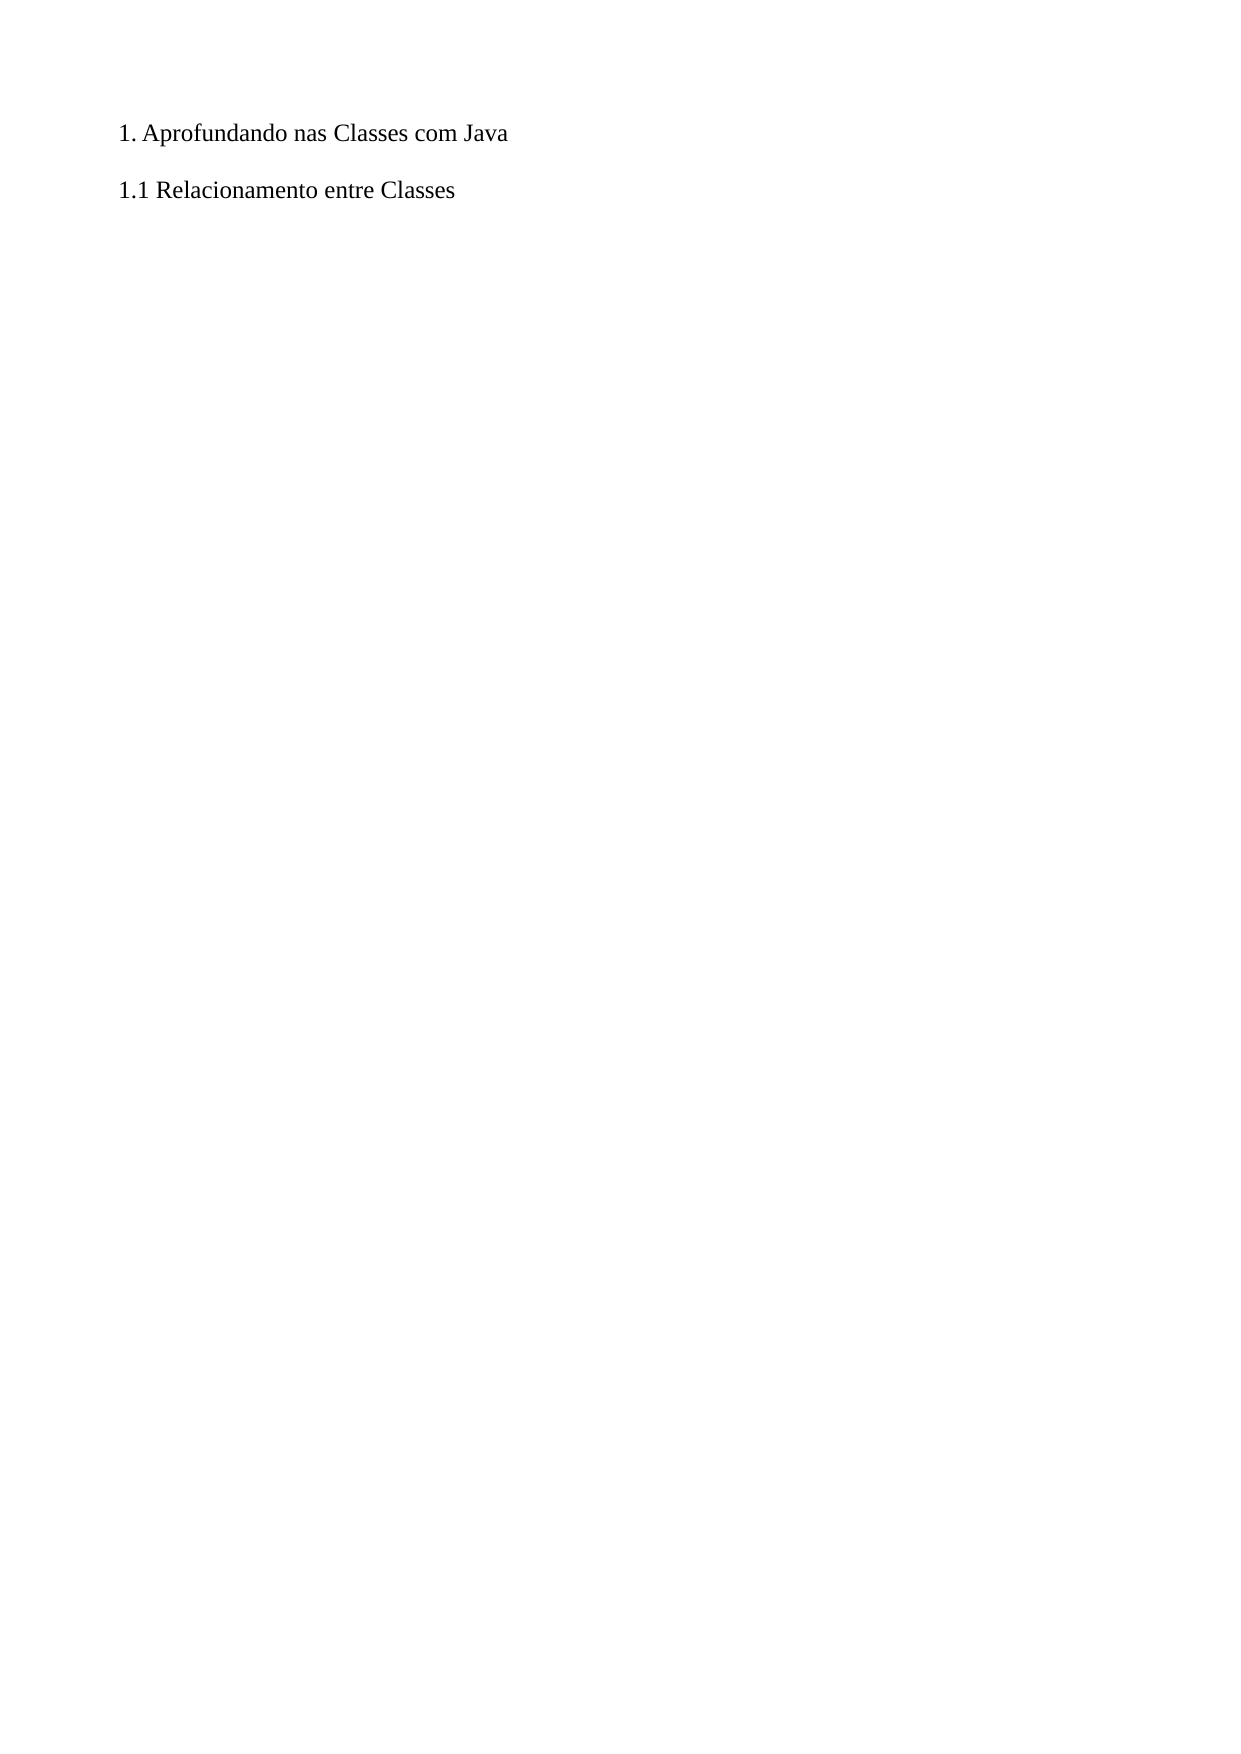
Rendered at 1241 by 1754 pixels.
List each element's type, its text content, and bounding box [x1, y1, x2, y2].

text 1. Aprofundando nas Classes com Java [118, 118, 1122, 147]
text 1.1 Relacionamento entre Classes [118, 176, 1122, 204]
